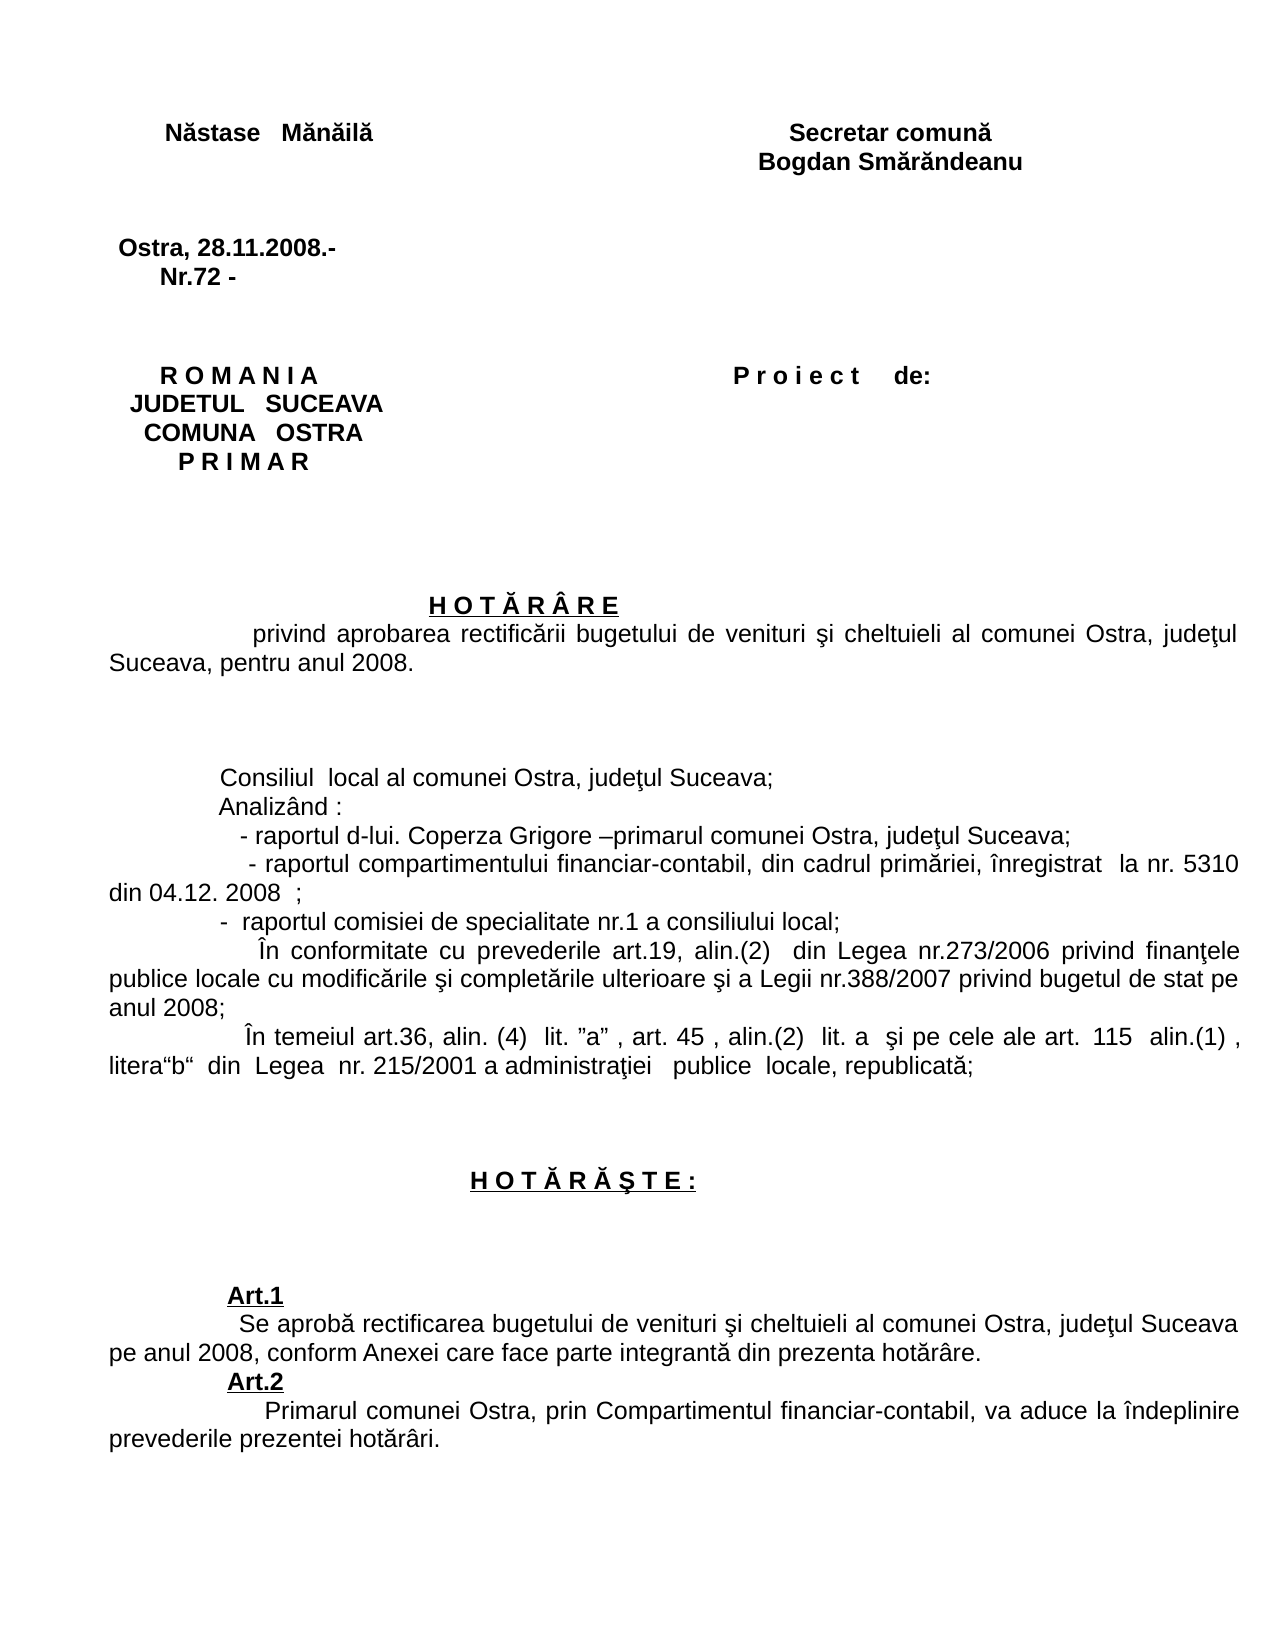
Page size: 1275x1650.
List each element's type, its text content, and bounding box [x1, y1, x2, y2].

text În conformitate cu prevederile art.19, alin.(2) din Legea nr.273/2006 privind finanţele publice locale cu modificările şi completările ulterioare şi a Legii nr.388/2007 privind bugetul de stat pe anul 2008; [109, 936, 1241, 1022]
text Consiliul local al comunei Ostra, judeţul Suceava; [109, 763, 1241, 792]
text Primarul comunei Ostra, prin Compartimentul financiar-contabil, va aduce la îndeplinire prevederile prezentei hotărâri. [109, 1396, 1241, 1453]
subtitle JUDETUL SUCEAVA [109, 389, 1241, 418]
text H O T Ă R Ă Ş T E : [109, 1166, 1241, 1194]
text - raportul compartimentului financiar-contabil, din cadrul primăriei, înregistrat la nr. 5310 din 04.12. 2008 ; [109, 849, 1241, 907]
subtitle R O M A N I A P r o i e c t de: [44, 361, 1241, 389]
text - raportul d-lui. Coperza Grigore –primarul comunei Ostra, judeţul Suceava; [109, 821, 1241, 849]
text H O T Ă R Â R E [109, 591, 1241, 619]
text Se aprobă rectificarea bugetului de venituri şi cheltuieli al comunei Ostra, judeţul Suceava pe anul 2008, conform Anexei care face parte integrantă din prezenta hotărâre. [109, 1309, 1241, 1367]
text Bogdan Smărăndeanu [118, 147, 1275, 176]
text Art.2 [109, 1367, 1241, 1396]
text Ostra, 28.11.2008.- [118, 233, 1275, 262]
text Art.1 [109, 1281, 1241, 1309]
subtitle Nr.72 - [118, 262, 1275, 291]
text - raportul comisiei de specialitate nr.1 a consiliului local; [109, 907, 1241, 936]
text În temeiul art.36, alin. (4) lit. ”a” , art. 45 , alin.(2) lit. a şi pe cele ale art. 115 alin.(1) , litera“b“ din Legea nr. 215/2001 a administraţiei publice locale, republicată; [109, 1022, 1241, 1079]
text privind aprobarea rectificării bugetului de venituri şi cheltuieli al comunei Ostra, judeţul Suceava, pentru anul 2008. [50, 619, 1241, 677]
subtitle COMUNA OSTRA [109, 418, 1241, 447]
text Analizând : [109, 792, 1241, 821]
text Năstase Mănăilă Secretar comună [118, 118, 1275, 147]
text P R I M A R [74, 447, 1241, 476]
